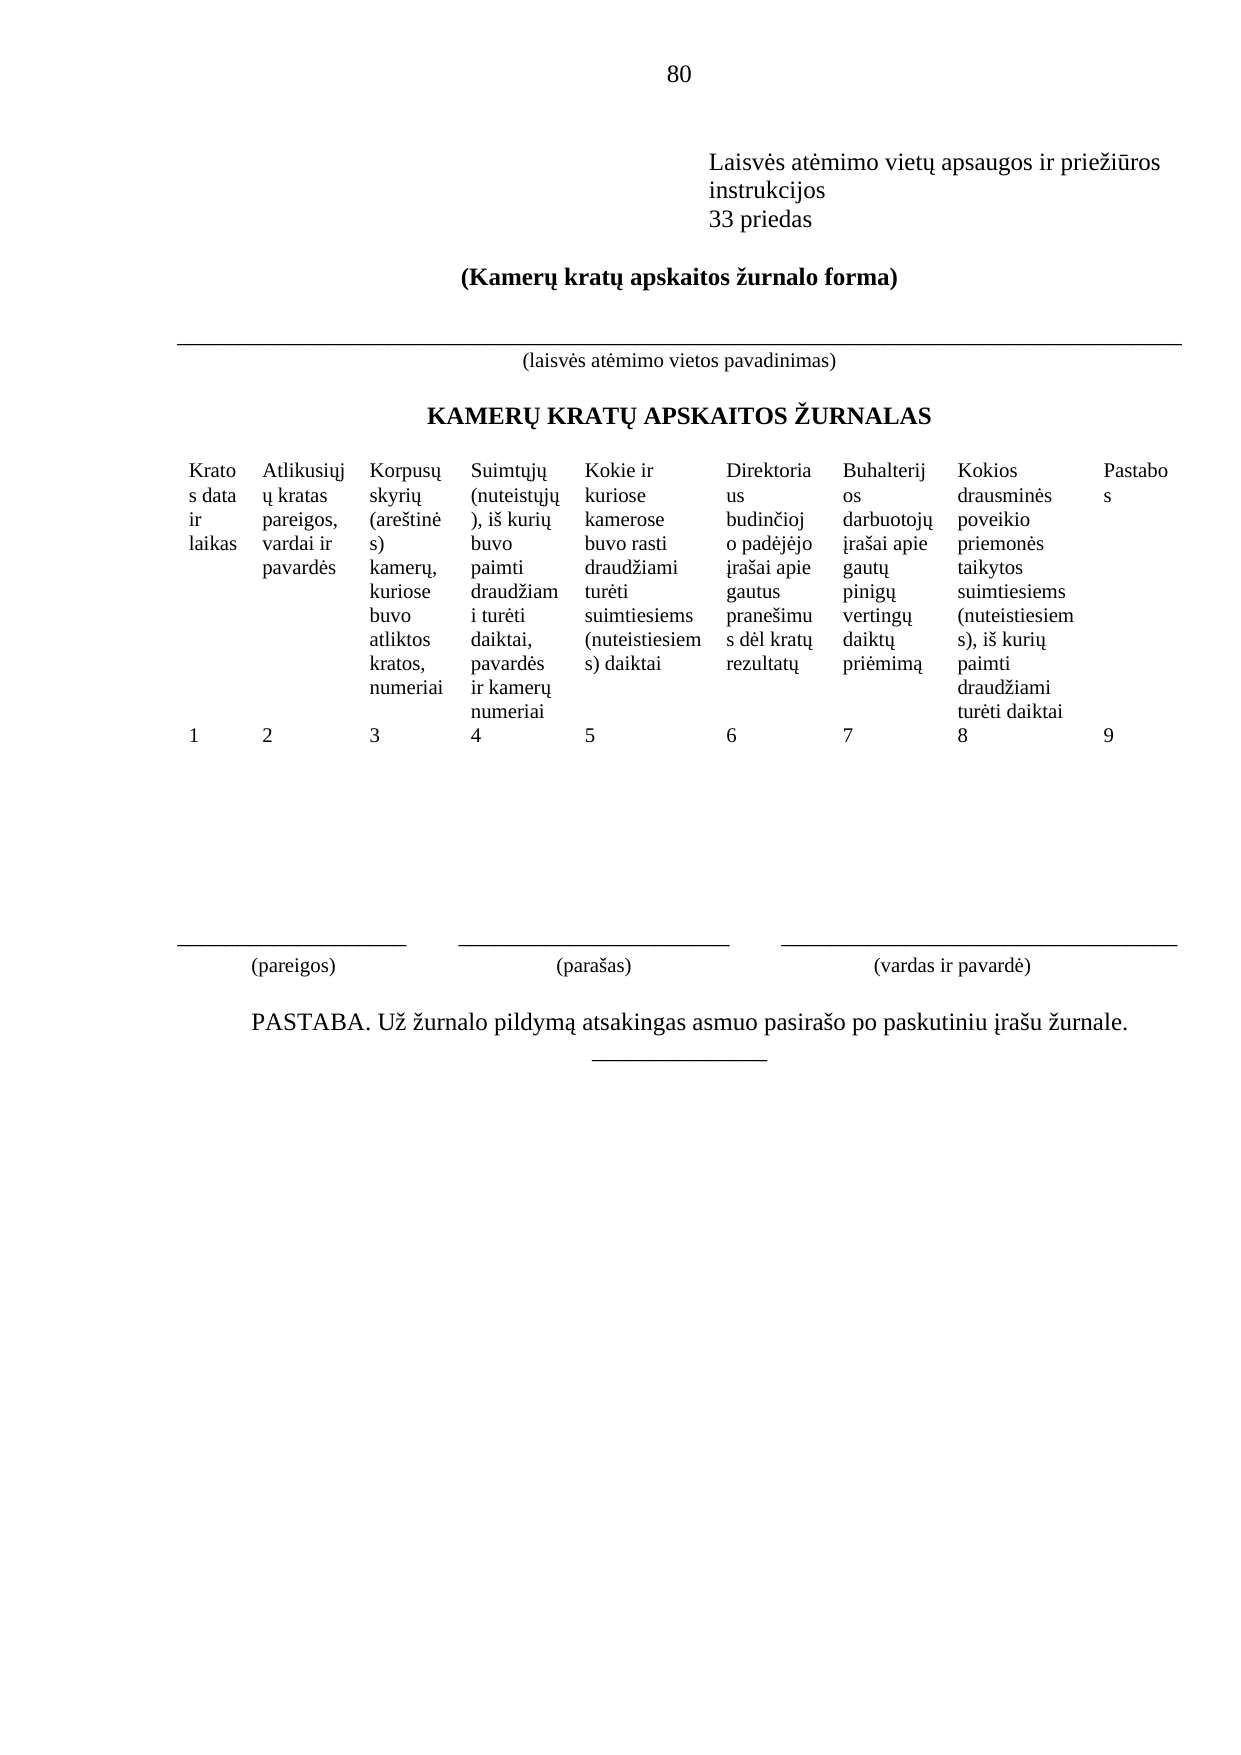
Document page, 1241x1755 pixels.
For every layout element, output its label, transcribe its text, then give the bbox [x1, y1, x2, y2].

table_cell 9 [1092, 723, 1181, 747]
table_header Korpusų skyrių (areštinės) kamerų, kuriose buvo atliktos kratos, numeriai [358, 459, 459, 723]
table_cell 3 [358, 723, 459, 747]
table_cell [251, 747, 358, 771]
table_header Kokie ir kuriose kamerose buvo rasti draudžiami turėti suimtiesiems (nuteistiesiems) daiktai [573, 459, 715, 723]
table_cell [251, 868, 358, 892]
table_cell [251, 771, 358, 795]
table_cell [831, 795, 946, 819]
text PASTABA. Už žurnalo pildymą atsakingas asmuo pasirašo po paskutiniu įrašu žurnale. [177, 1007, 1181, 1035]
table_cell [946, 747, 1092, 771]
text Laisvės atėmimo vietų apsaugos ir priežiūros [177, 147, 1181, 176]
table_cell [1092, 795, 1181, 819]
table_cell [251, 795, 358, 819]
table_cell [715, 844, 831, 867]
table_cell 1 [177, 723, 251, 747]
table_cell [1092, 771, 1181, 795]
table_cell [1092, 819, 1181, 843]
table_header Direktoriaus budinčioj o padėjėjo įrašai apie gautus pranešimus dėl kratų rezultatų [715, 459, 831, 723]
table_cell [177, 747, 251, 771]
table_cell [459, 844, 573, 867]
table_cell [715, 771, 831, 795]
table_header Atlikusiųjų kratas pareigos, vardai ir pavardės [251, 459, 358, 723]
table_cell [573, 795, 715, 819]
text instrukcijos [177, 176, 1181, 204]
table_cell [573, 819, 715, 843]
table_cell [358, 771, 459, 795]
table_cell [177, 819, 251, 843]
table_cell [177, 868, 251, 892]
table_cell [459, 771, 573, 795]
table_cell [573, 868, 715, 892]
table_cell [1092, 844, 1181, 867]
table_cell 6 [715, 723, 831, 747]
table_cell 7 [831, 723, 946, 747]
table_header Suimtųjų (nuteistųjų), iš kurių buvo paimti draudžiami turėti daiktai, pavardės ir kamerų numeriai [459, 459, 573, 723]
table_header Buhalterijos darbuotojų įrašai apie gautų pinigų vertingų daiktų priėmimą [831, 459, 946, 723]
table_cell [251, 819, 358, 843]
table_cell [831, 771, 946, 795]
table_cell [358, 868, 459, 892]
table_cell [946, 795, 1092, 819]
table_cell [831, 819, 946, 843]
table_cell [459, 868, 573, 892]
table_header Kokios drausminės poveikio priemonės taikytos suimtiesiems (nuteistiesiems), iš kurių paimti draudžiami turėti daiktai [946, 459, 1092, 723]
table_header Kratos data ir laikas [177, 459, 251, 723]
table_cell [715, 747, 831, 771]
table_cell [358, 747, 459, 771]
table_cell [177, 795, 251, 819]
text (laisvės atėmimo vietos pavadinimas) [177, 348, 1181, 372]
table_cell [946, 819, 1092, 843]
table_cell [358, 844, 459, 867]
table_cell [573, 844, 715, 867]
text ______________ [177, 1035, 1181, 1064]
table_cell [831, 844, 946, 867]
text KAMERŲ KRATŲ APSKAITOS ŽURNALAS [177, 401, 1181, 430]
table_cell [358, 795, 459, 819]
table_cell [715, 795, 831, 819]
text 33 priedas [177, 204, 1181, 233]
table_cell [1092, 868, 1181, 892]
table_cell 4 [459, 723, 573, 747]
text (pareigos) (parašas) (vardas ir pavardė) [177, 949, 1181, 978]
table_cell 2 [251, 723, 358, 747]
table_cell [831, 747, 946, 771]
table_cell [573, 747, 715, 771]
table_cell [946, 868, 1092, 892]
table_cell [177, 844, 251, 867]
table_cell [1092, 747, 1181, 771]
table_cell [251, 844, 358, 867]
table_cell 8 [946, 723, 1092, 747]
table_cell [358, 819, 459, 843]
table_cell [177, 771, 251, 795]
table_cell [459, 795, 573, 819]
table_header Pastabos [1092, 459, 1181, 723]
table_cell [459, 747, 573, 771]
table_cell [715, 868, 831, 892]
text (Kamerų kratų apskaitos žurnalo forma) [177, 262, 1181, 291]
table_cell [715, 819, 831, 843]
table_cell [946, 771, 1092, 795]
table_cell [573, 771, 715, 795]
table_cell [831, 868, 946, 892]
table_cell 5 [573, 723, 715, 747]
table_cell [946, 844, 1092, 867]
table_cell [459, 819, 573, 843]
